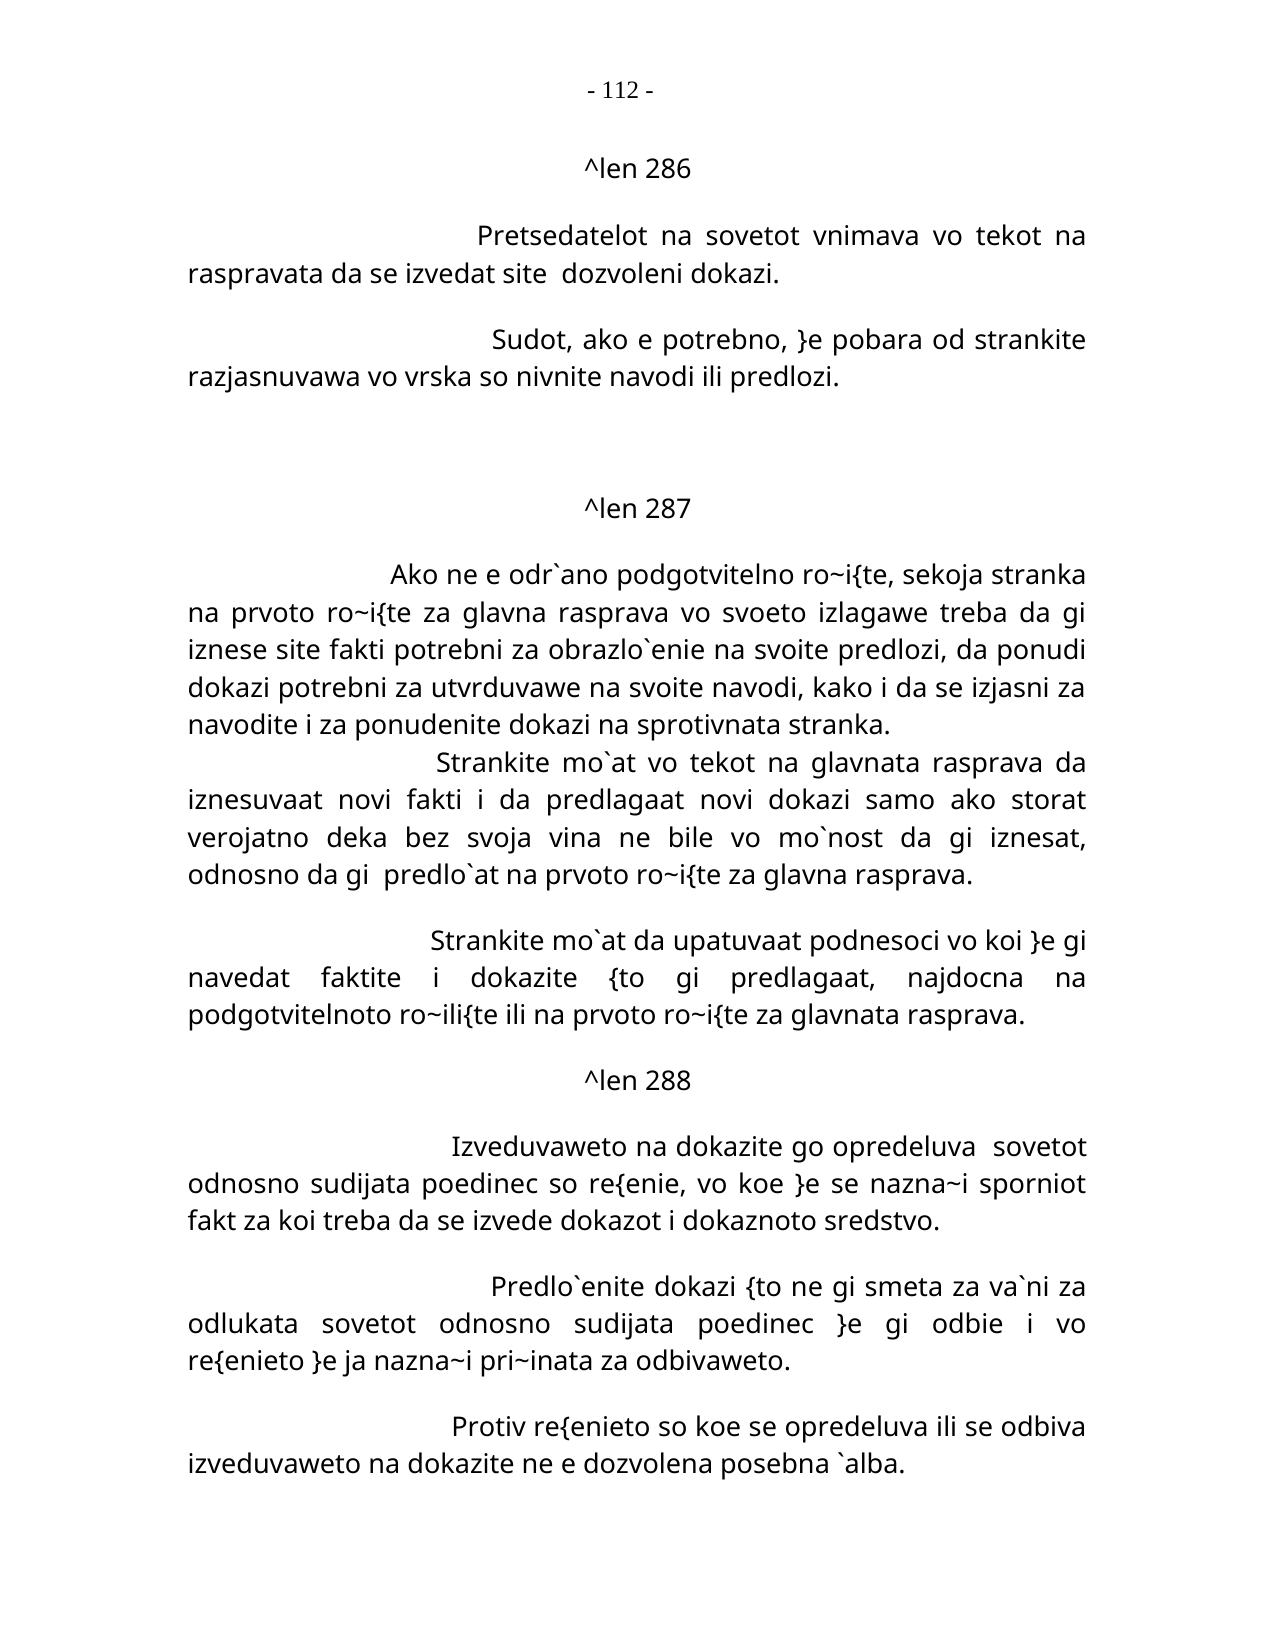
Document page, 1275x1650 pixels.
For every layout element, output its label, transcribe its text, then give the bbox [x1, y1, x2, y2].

text Predlo`enite dokazi {to ne gi smeta za va`ni za odlukata sovetot odnosno sudijata poedinec }e gi odbie i vo re{enieto }e ja nazna~i pri~inata za odbivaweto. [187, 1267, 1087, 1378]
text Sudot, ako e potrebno, }e pobara od strankite razjasnuvawa vo vrska so nivnite navodi ili predlozi. [187, 320, 1087, 394]
text Protiv re{enieto so koe se opredeluva ili se odbiva izveduvaweto na dokazite ne e dozvolena posebna `alba. [187, 1407, 1087, 1481]
text ^len 286 [187, 150, 1087, 187]
text ^len 288 [187, 1062, 1087, 1098]
text Strankite mo`at da upatuvaat podnesoci vo koi }e gi navedat faktite i dokazite {to gi predlagaat, najdocna na podgotvitelnoto ro~ili{te ili na prvoto ro~i{te za glavnata rasprava. [187, 922, 1087, 1032]
text Strankite mo`at vo tekot na glavnata rasprava da iznesuvaat novi fakti i da predlagaat novi dokazi samo ako storat verojatno deka bez svoja vina ne bile vo mo`nost da gi iznesat, odnosno da gi predlo`at na prvoto ro~i{te za glavna rasprava. [187, 743, 1087, 893]
text Ako ne e odr`ano podgotvitelno ro~i{te, sekoja stranka na prvoto ro~i{te za glavna rasprava vo svoeto izlagawe treba da gi iznese site fakti potrebni za obrazlo`enie na svoite predlozi, da ponudi dokazi potrebni za utvrduvawe na svoite navodi, kako i da se izjasni za navodite i za ponudenite dokazi na sprotivnata stranka. [187, 555, 1087, 743]
text ^len 287 [187, 489, 1087, 526]
text Izveduvaweto na dokazite go opredeluva sovetot odnosno sudijata poedinec so re{enie, vo koe }e se nazna~i sporniot fakt za koi treba da se izvede dokazot i dokaznoto sredstvo. [187, 1128, 1087, 1238]
text Pretsedatelot na sovetot vnimava vo tekot na raspravata da se izvedat site dozvoleni dokazi. [187, 216, 1087, 291]
